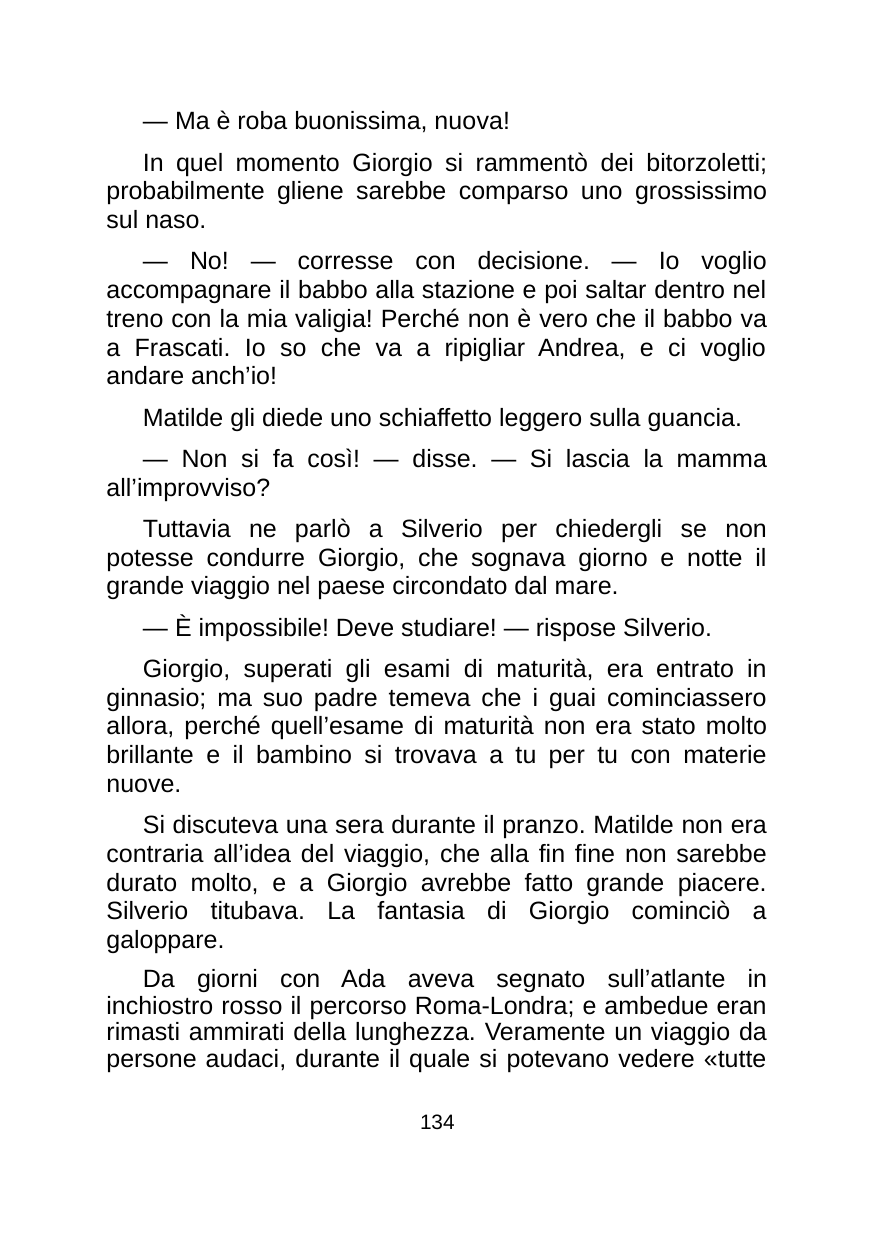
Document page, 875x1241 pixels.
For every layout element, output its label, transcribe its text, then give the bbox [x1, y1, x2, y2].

text — È impossibile! Deve studiare! — rispose Silverio. [106, 612, 768, 641]
text In quel momento Giorgio si rammentò dei bitorzoletti; probabilmente gliene sarebbe comparso uno grossissimo sul naso. [106, 147, 768, 234]
text Giorgio, superati gli esami di maturità, era entrato in ginnasio; ma suo padre temeva che i guai cominciassero allora, perché quell’esame di maturità non era stato molto brillante e il bambino si trovava a tu per tu con materie nuove. [106, 654, 768, 797]
text Matilde gli diede uno schiaffetto leggero sulla guancia. [106, 402, 768, 431]
text — No! — corresse con decisione. — Io voglio accompagnare il babbo alla stazione e poi saltar dentro nel treno con la mia valigia! Perché non è vero che il babbo va a Frascati. Io so che va a ripigliar Andrea, e ci voglio andare anch’io! [106, 246, 768, 390]
text Da giorni con Ada aveva segnato sull’atlante in inchiostro rosso il percorso Roma-Londra; e ambedue eran rimasti ammirati della lunghezza. Veramente un viaggio da persone audaci, durante il quale si potevano vedere «tutte [106, 966, 768, 1072]
text — Ma è roba buonissima, nuova! [106, 106, 768, 135]
text — Non si fa così! — disse. — Si lascia la mamma all’improvviso? [106, 444, 768, 501]
text Tuttavia ne parlò a Silverio per chiedergli se non potesse condurre Giorgio, che sognava giorno e notte il grande viaggio nel paese circondato dal mare. [106, 514, 768, 600]
text Si discuteva una sera durante il pranzo. Matilde non era contraria all’idea del viaggio, che alla fin fine non sarebbe durato molto, e a Giorgio avrebbe fatto grande piacere. Silverio titubava. La fantasia di Giorgio cominciò a galoppare. [106, 810, 768, 954]
